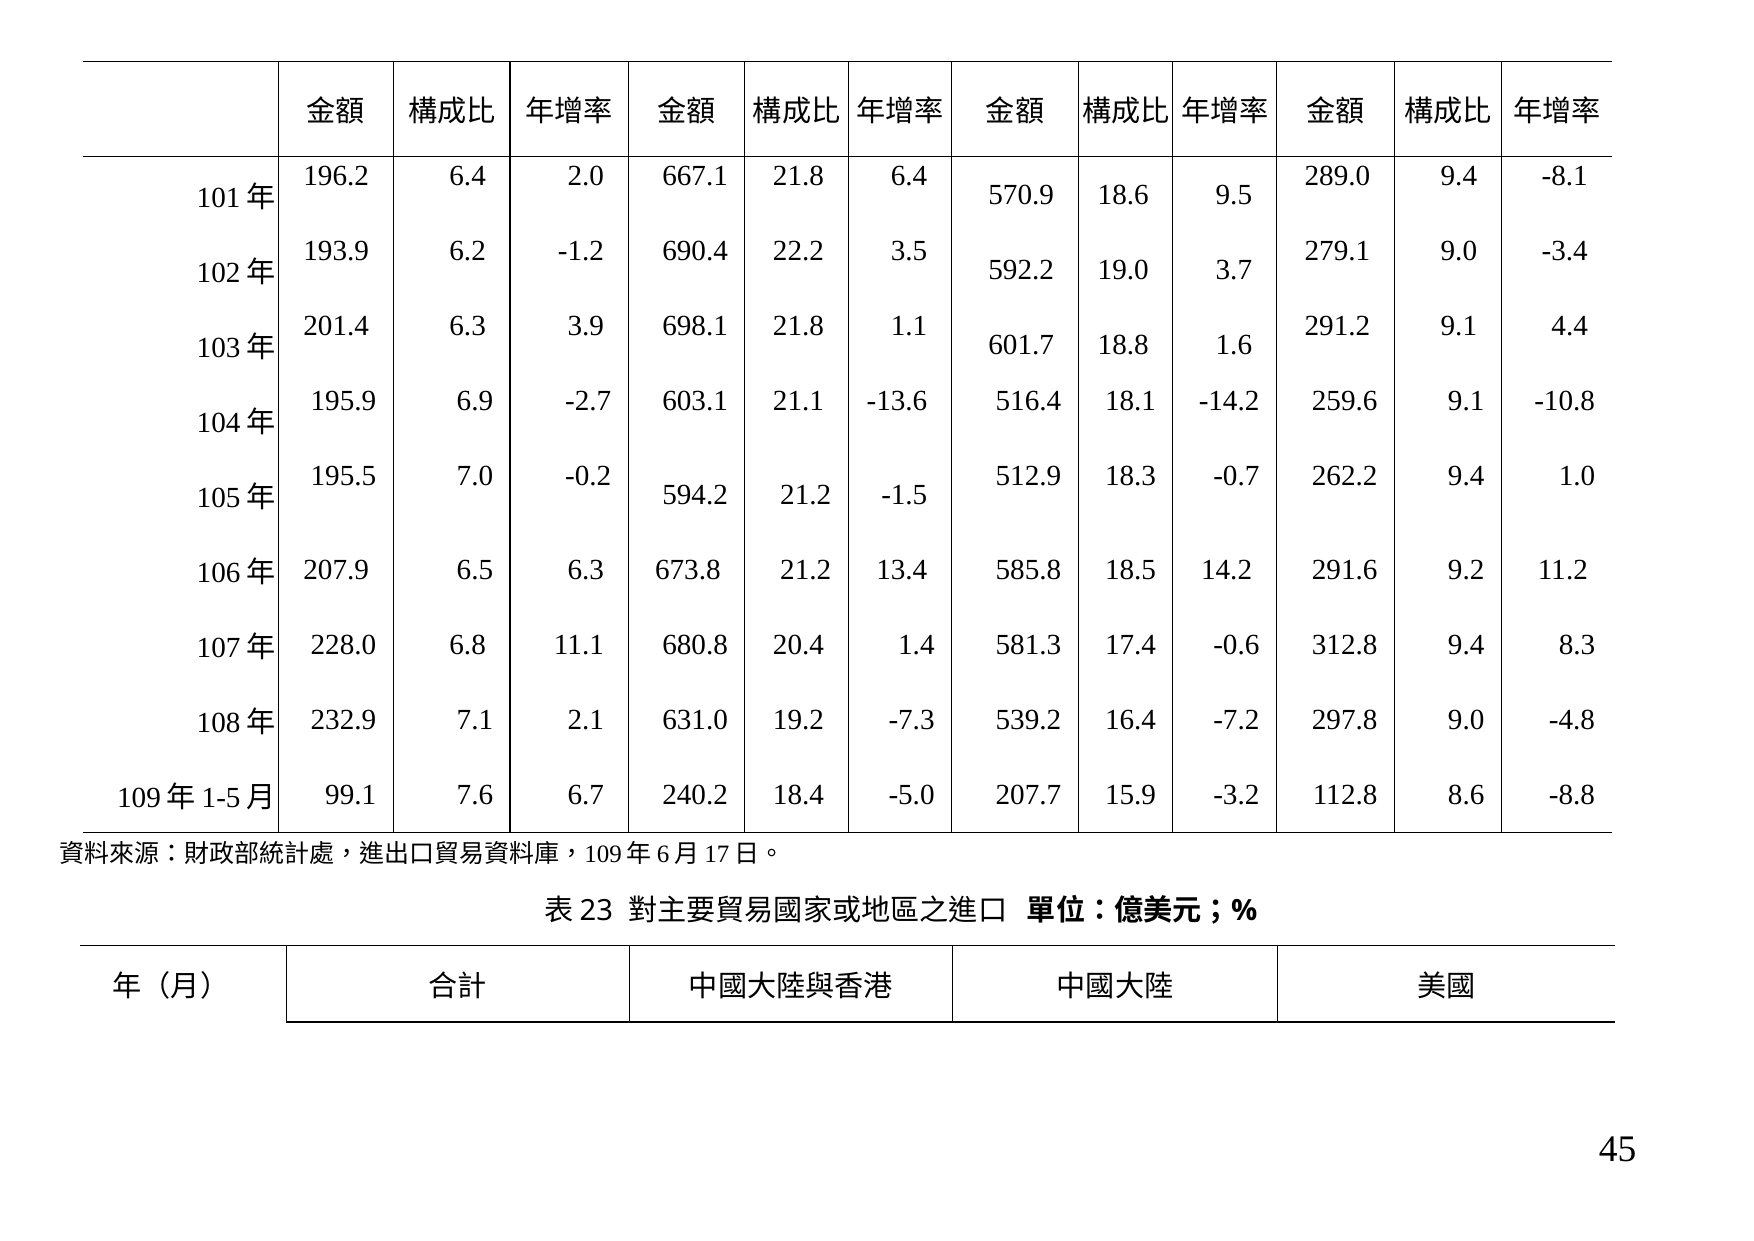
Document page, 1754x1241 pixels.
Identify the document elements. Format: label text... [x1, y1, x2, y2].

table_cell 104年 [83, 382, 278, 457]
table_cell 6.4 [849, 157, 951, 232]
table_cell -5.0 [849, 757, 951, 832]
table_cell 年增率 [511, 62, 628, 156]
table_cell 6.8 [394, 607, 509, 682]
table_header 中國大陸 [953, 946, 1277, 1021]
table_cell 6.3 [394, 307, 509, 382]
table_cell 108年 [83, 682, 278, 757]
table_cell 207.9 [279, 532, 393, 607]
table_cell 9.0 [1395, 232, 1501, 307]
table_cell 279.1 [1277, 232, 1394, 307]
table_cell 101年 [83, 157, 278, 232]
table_cell [83, 62, 278, 156]
table_cell 21.8 [745, 157, 848, 232]
table_cell 20.4 [745, 607, 848, 682]
table_cell 7.0 [394, 457, 509, 532]
table_cell -2.7 [511, 382, 628, 457]
table_cell 592.2 [952, 232, 1078, 307]
table_cell 年增率 [849, 62, 951, 156]
table_cell 680.8 [629, 607, 744, 682]
table_cell 14.2 [1173, 532, 1276, 607]
table_cell 18.8 [1079, 307, 1172, 382]
table_cell 21.2 [745, 457, 848, 532]
table_cell 195.5 [279, 457, 393, 532]
table_cell 107年 [83, 607, 278, 682]
table_header 年（月） [80, 946, 286, 1021]
table_cell 195.9 [279, 382, 393, 457]
table_cell -7.2 [1173, 682, 1276, 757]
table_cell 9.1 [1395, 382, 1501, 457]
table_cell 539.2 [952, 682, 1078, 757]
table_cell 9.4 [1395, 607, 1501, 682]
table_header 美國 [1278, 946, 1615, 1021]
table_cell 6.4 [394, 157, 509, 232]
table_cell 1.1 [849, 307, 951, 382]
table_cell -13.6 [849, 382, 951, 457]
table_cell 3.5 [849, 232, 951, 307]
table_cell 240.2 [629, 757, 744, 832]
table_header 合計 [287, 946, 629, 1021]
table_cell 構成比 [1079, 62, 1172, 156]
table_cell 585.8 [952, 532, 1078, 607]
table_cell -14.2 [1173, 382, 1276, 457]
table_cell -7.3 [849, 682, 951, 757]
table_cell 112.8 [1277, 757, 1394, 832]
table_cell 3.9 [511, 307, 628, 382]
table_cell 673.8 [629, 532, 744, 607]
table_cell 289.0 [1277, 157, 1394, 232]
table_cell 21.2 [745, 532, 848, 607]
table_cell 9.4 [1395, 157, 1501, 232]
table_cell 金額 [952, 62, 1078, 156]
table_cell 金額 [629, 62, 744, 156]
table_cell 109年1-5月 [83, 757, 278, 832]
table_cell 698.1 [629, 307, 744, 382]
table_cell 631.0 [629, 682, 744, 757]
table_cell 8.6 [1395, 757, 1501, 832]
table_cell -8.8 [1502, 757, 1612, 832]
table_cell 6.2 [394, 232, 509, 307]
table_cell 9.2 [1395, 532, 1501, 607]
table_cell 297.8 [1277, 682, 1394, 757]
table_cell 9.4 [1395, 457, 1501, 532]
table_cell -0.7 [1173, 457, 1276, 532]
table_cell 2.1 [511, 682, 628, 757]
table_cell 構成比 [745, 62, 848, 156]
table_cell 103年 [83, 307, 278, 382]
table_cell 年增率 [1173, 62, 1276, 156]
table_cell 581.3 [952, 607, 1078, 682]
table_cell 金額 [1277, 62, 1394, 156]
table_cell 2.0 [511, 157, 628, 232]
table_cell -3.2 [1173, 757, 1276, 832]
table_cell 11.1 [511, 607, 628, 682]
table_cell 291.6 [1277, 532, 1394, 607]
table_cell 232.9 [279, 682, 393, 757]
table_cell 1.6 [1173, 307, 1276, 382]
table_cell 22.2 [745, 232, 848, 307]
table_cell 3.7 [1173, 232, 1276, 307]
table_cell 19.0 [1079, 232, 1172, 307]
table_cell 18.3 [1079, 457, 1172, 532]
table_cell 207.7 [952, 757, 1078, 832]
table_cell 9.1 [1395, 307, 1501, 382]
table_cell -10.8 [1502, 382, 1612, 457]
table_cell 構成比 [1395, 62, 1501, 156]
table_cell -8.1 [1502, 157, 1612, 232]
table_cell 106年 [83, 532, 278, 607]
table_cell 193.9 [279, 232, 393, 307]
table_cell 201.4 [279, 307, 393, 382]
table_cell 570.9 [952, 157, 1078, 232]
table_cell 512.9 [952, 457, 1078, 532]
table_cell 262.2 [1277, 457, 1394, 532]
table_cell 690.4 [629, 232, 744, 307]
table_cell 16.4 [1079, 682, 1172, 757]
table_cell 516.4 [952, 382, 1078, 457]
table_cell 構成比 [394, 62, 509, 156]
table_cell 年增率 [1502, 62, 1612, 156]
table_cell 金額 [279, 62, 393, 156]
table_cell 18.1 [1079, 382, 1172, 457]
table_cell 15.9 [1079, 757, 1172, 832]
table_cell 11.2 [1502, 532, 1612, 607]
table_cell 601.7 [952, 307, 1078, 382]
table_cell 6.5 [394, 532, 509, 607]
table_cell 594.2 [629, 457, 744, 532]
table_cell 7.6 [394, 757, 509, 832]
table_cell 4.4 [1502, 307, 1612, 382]
table_cell -1.2 [511, 232, 628, 307]
table_cell 8.3 [1502, 607, 1612, 682]
table_cell 312.8 [1277, 607, 1394, 682]
table_cell 17.4 [1079, 607, 1172, 682]
table_cell 18.6 [1079, 157, 1172, 232]
subtitle 表23 對主要貿易國家或地區之進口 單位：億美元；% [59, 870, 1636, 945]
table_cell 196.2 [279, 157, 393, 232]
table_cell 6.3 [511, 532, 628, 607]
table_cell -0.2 [511, 457, 628, 532]
table_cell 21.1 [745, 382, 848, 457]
table_cell 102年 [83, 232, 278, 307]
table_cell -0.6 [1173, 607, 1276, 682]
table_cell 6.9 [394, 382, 509, 457]
table_cell -1.5 [849, 457, 951, 532]
table_cell 18.5 [1079, 532, 1172, 607]
table_cell 6.7 [511, 757, 628, 832]
table_cell 19.2 [745, 682, 848, 757]
table_cell 603.1 [629, 382, 744, 457]
table_cell 291.2 [1277, 307, 1394, 382]
table_cell -3.4 [1502, 232, 1612, 307]
table_cell 667.1 [629, 157, 744, 232]
table_cell 18.4 [745, 757, 848, 832]
table_cell 1.4 [849, 607, 951, 682]
table_cell 1.0 [1502, 457, 1612, 532]
text 資料來源：財政部統計處，進出口貿易資料庫，109年6月17日。 [59, 833, 1636, 870]
table_cell 259.6 [1277, 382, 1394, 457]
table_header 中國大陸與香港 [630, 946, 952, 1021]
table_cell 7.1 [394, 682, 509, 757]
table_cell 9.0 [1395, 682, 1501, 757]
table_cell -4.8 [1502, 682, 1612, 757]
table_cell 228.0 [279, 607, 393, 682]
table_cell 9.5 [1173, 157, 1276, 232]
table_cell 105年 [83, 457, 278, 532]
table_cell 99.1 [279, 757, 393, 832]
table_cell 13.4 [849, 532, 951, 607]
table_cell 21.8 [745, 307, 848, 382]
